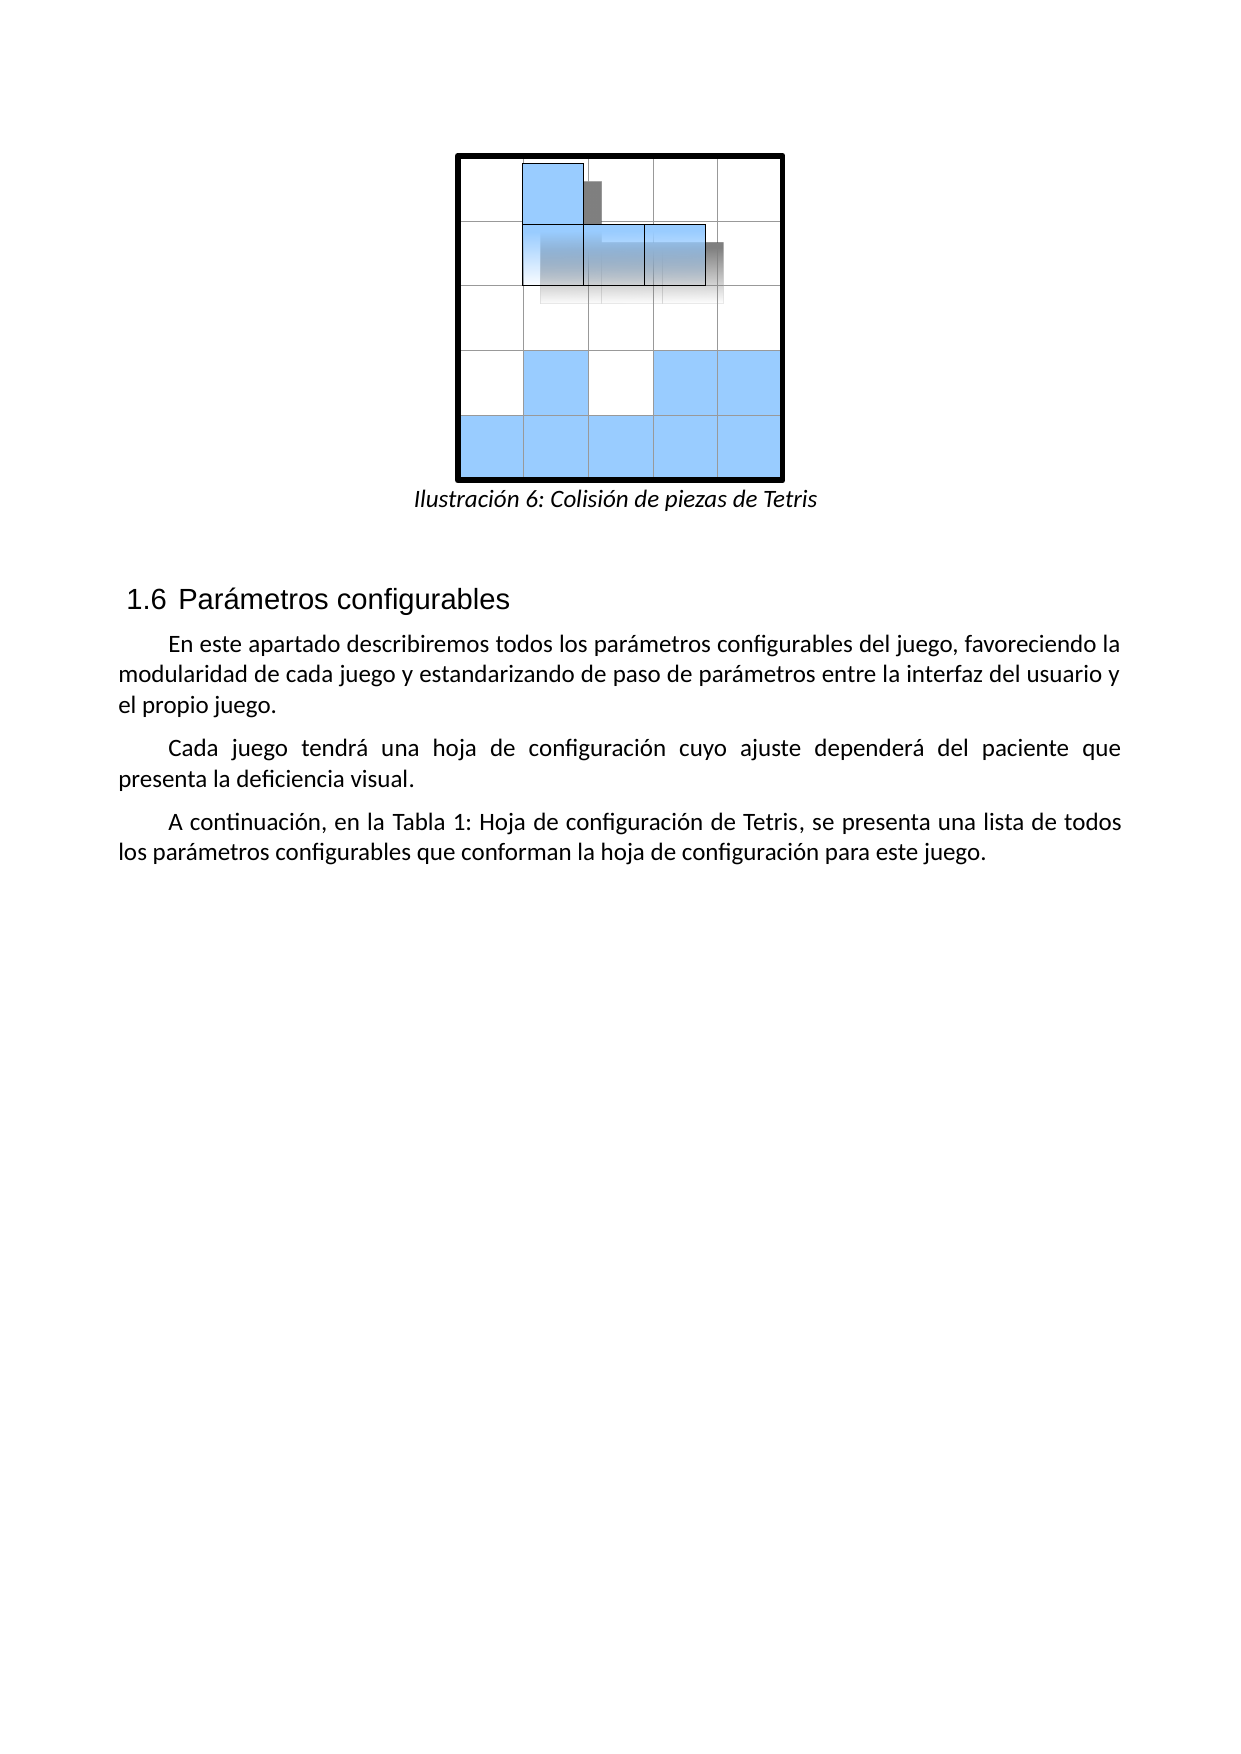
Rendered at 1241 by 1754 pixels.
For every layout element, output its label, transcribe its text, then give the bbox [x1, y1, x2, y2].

text Cada juego tendrá una hoja de configuración cuyo ajuste dependerá del paciente que presenta la deficiencia visual. [118, 732, 1122, 793]
text En este apartado describiremos todos los parámetros configurables del juego, favoreciendo la modularidad de cada juego y estandarizando de paso de parámetros entre la interfaz del usuario y el propio juego. [118, 628, 1122, 720]
text Ilustración 6: Colisión de piezas de Tetris [413, 168, 827, 514]
text A continuación, en la Tabla 1: Hoja de configuración de Tetris, se presenta una lista de todos los parámetros configurables que conforman la hoja de configuración para este juego. [118, 806, 1122, 867]
subtitle Parámetros configurables [118, 582, 1122, 616]
